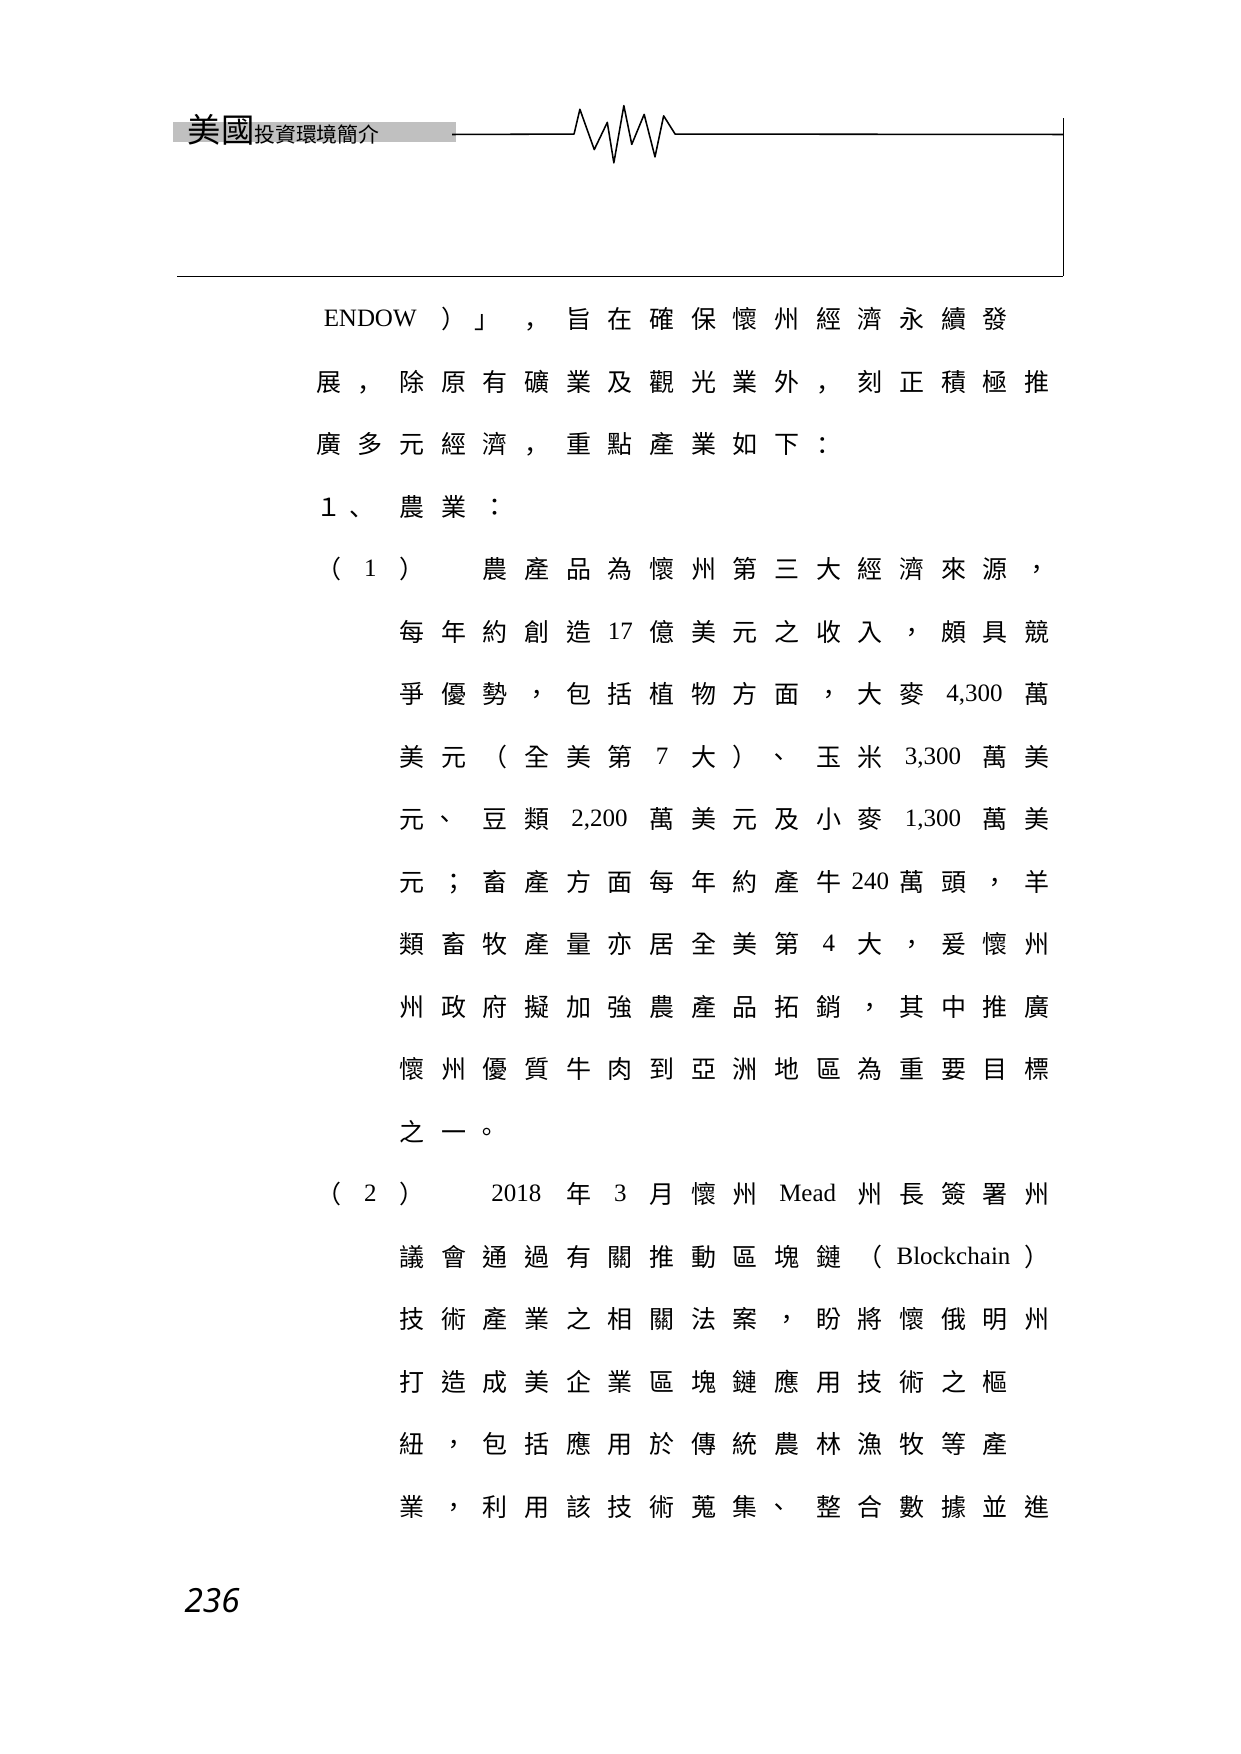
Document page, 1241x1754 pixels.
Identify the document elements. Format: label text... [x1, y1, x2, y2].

text ENDOW）」，旨在確保懷州經濟永續發展，除原有礦業及觀光業外，刻正積極推廣多元經濟，重點產業如下： [281, 276, 1058, 463]
text （2） 2018年3月懷州Mead州長簽署州議會通過有關推動區塊鏈（Blockchain）技術產業之相關法案，盼將懷俄明州打造成美企業區塊鏈應用技術之樞紐，包括應用於傳統農林漁牧等產業，利用該技術蒐集、整合數據並進 [306, 1151, 1058, 1526]
text （1） 農產品為懷州第三大經濟來源，每年約創造17億美元之收入，頗具競爭優勢，包括植物方面，大麥4,300萬美元（全美第7大）、玉米3,300萬美元、豆類2,200萬美元及小麥1,300萬美元；畜產方面每年約產牛240萬頭，羊類畜牧產量亦居全美第4大，爰懷州州政府擬加強農產品拓銷，其中推廣懷州優質牛肉到亞洲地區為重要目標之一。 [306, 526, 1058, 1151]
text １、農業： [281, 463, 1058, 526]
